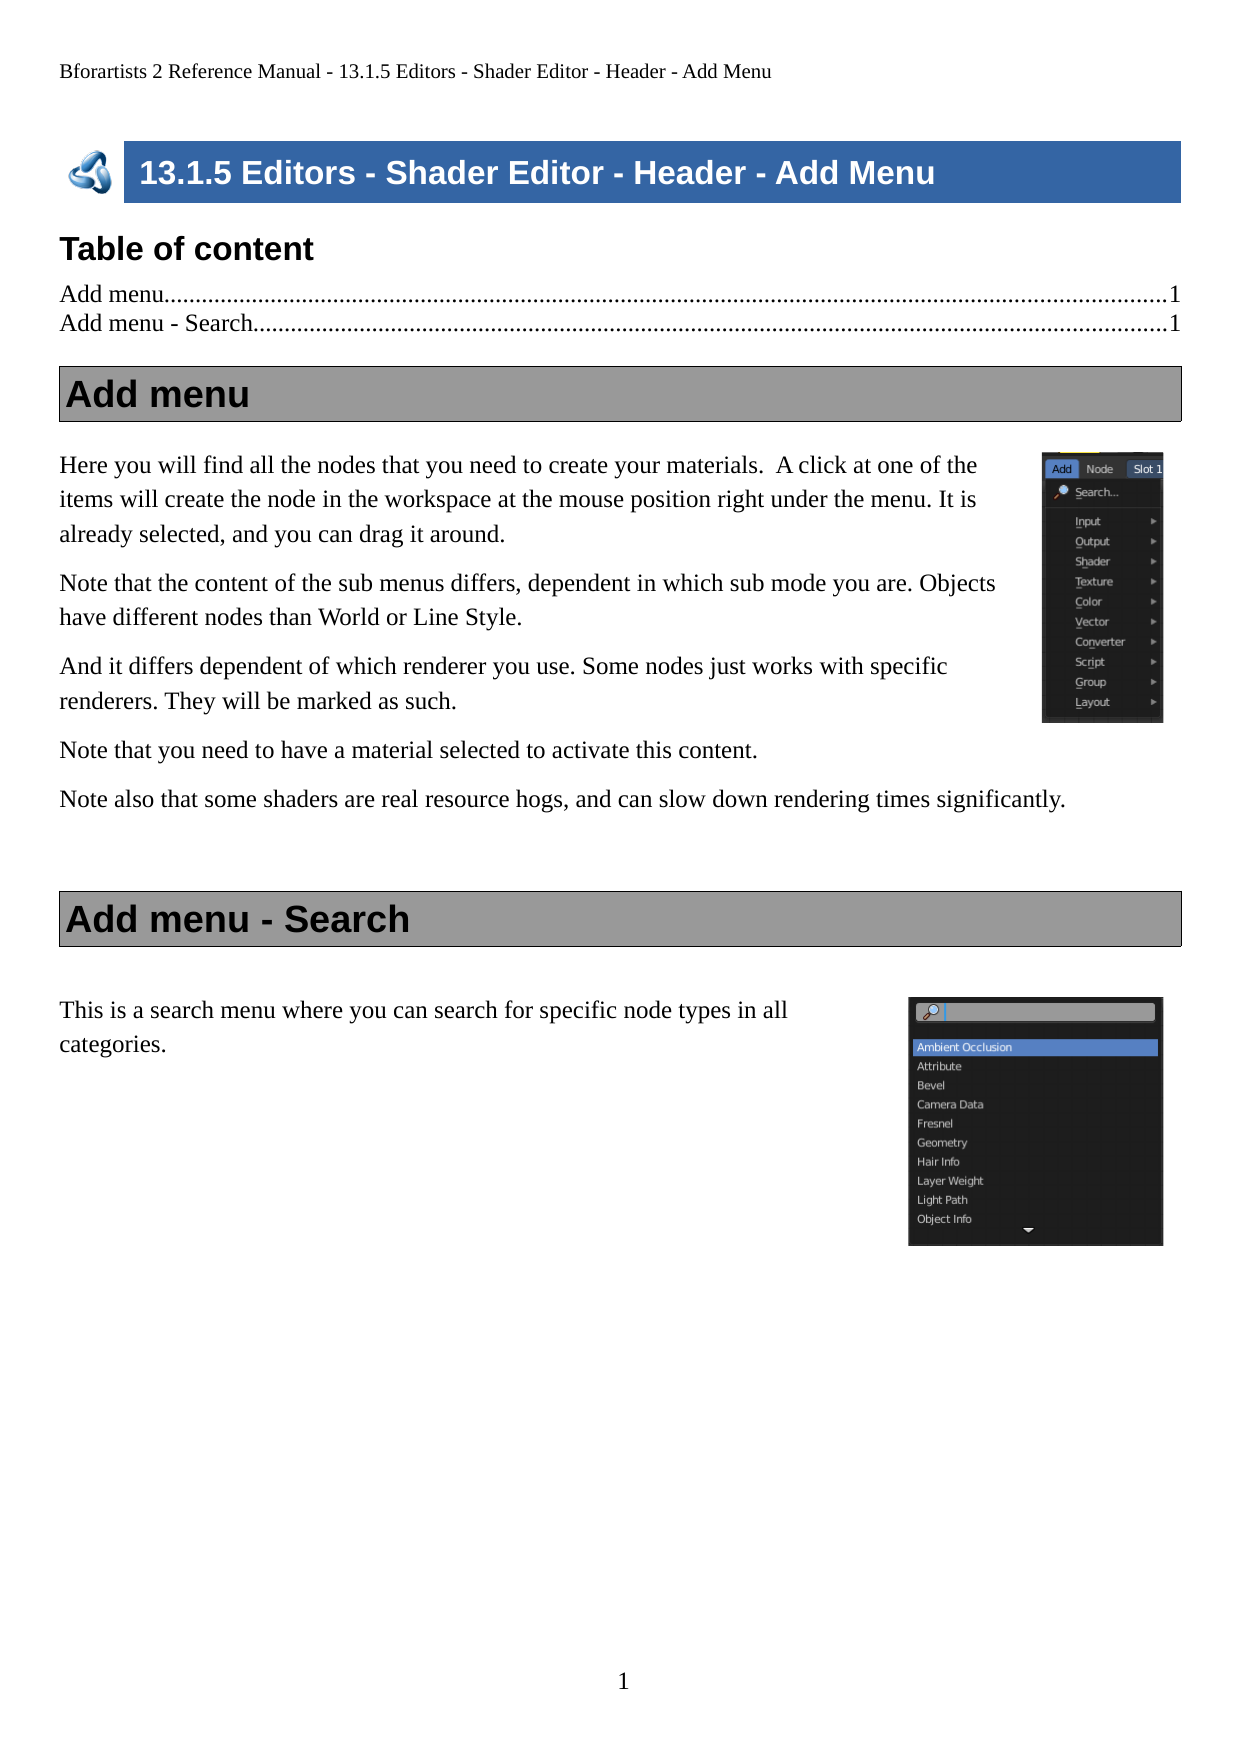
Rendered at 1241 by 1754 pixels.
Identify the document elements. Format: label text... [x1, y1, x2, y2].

table_header Add menu - Search [60, 892, 1181, 946]
text Add menu - Search 1 [59, 308, 1181, 337]
text Note that you need to have a material selected to activate this content. [59, 735, 1181, 764]
table_header 13.1.5 Editors - Shader Editor - Header - Add Menu [124, 141, 1181, 203]
picture [1041, 452, 1164, 723]
text Add menu 1 [59, 279, 1181, 308]
text Note that the content of the sub menus differs, dependent in which sub mode you are. Objects have different nodes than World or Line Style. [59, 568, 1041, 631]
subtitle Table of content [59, 228, 1181, 267]
text Note also that some shaders are real resource hogs, and can slow down rendering times significantly. [59, 784, 1181, 813]
text Here you will find all the nodes that you need to create your materials. A click at one of the items will create the node in the workspace at the mouse position right under the menu. It is already selected, and you can drag it around. [59, 450, 1181, 547]
table_header [59, 141, 124, 203]
text And it differs dependent of which renderer you use. Some nodes just works with specific renderers. They will be marked as such. [59, 651, 1041, 714]
text This is a search menu where you can search for specific node types in all categories. [59, 995, 1181, 1058]
table_header Add menu [60, 367, 1181, 421]
picture [65, 147, 114, 197]
picture [908, 997, 1164, 1246]
